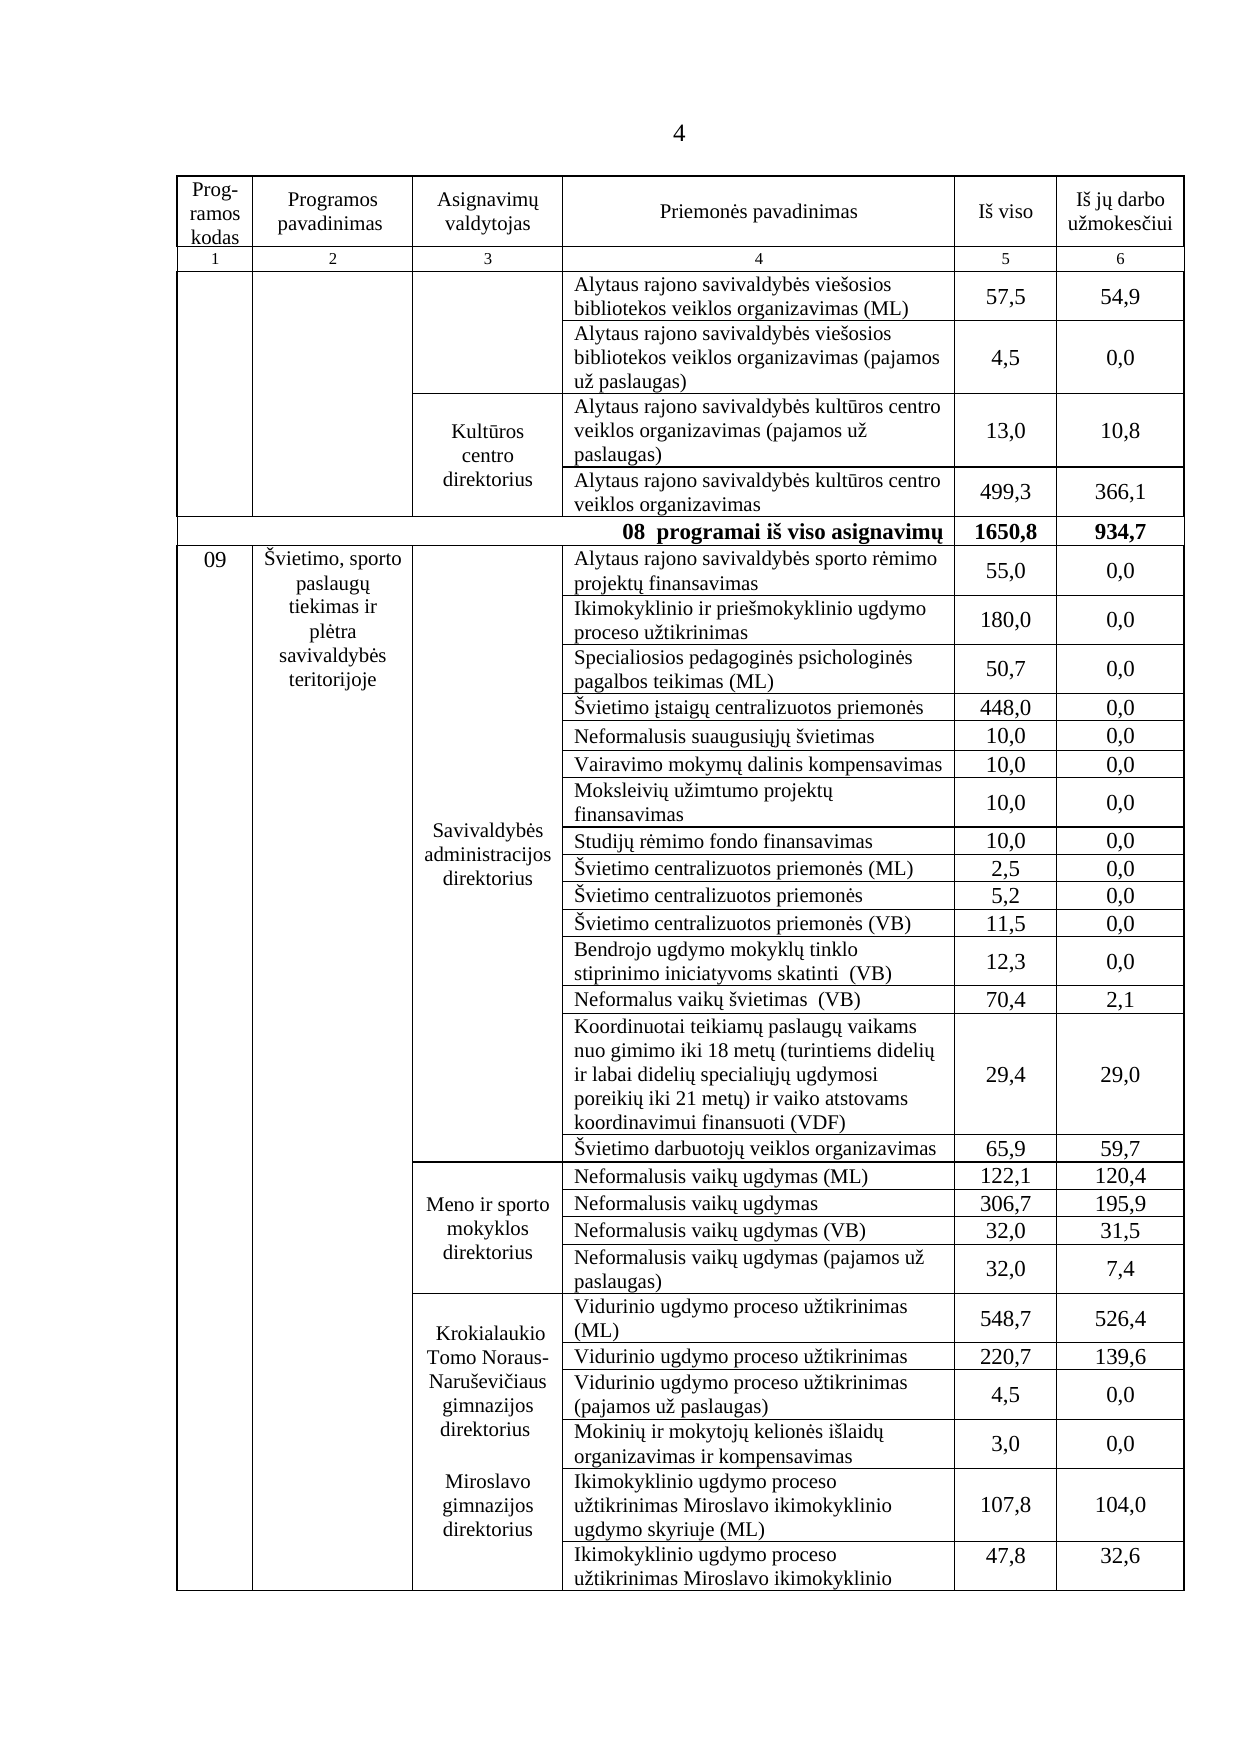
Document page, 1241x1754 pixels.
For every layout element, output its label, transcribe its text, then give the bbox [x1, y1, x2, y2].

table_cell Vidurinio ugdymo proceso užtikrinimas (ML) [563, 1294, 954, 1342]
table_cell Neformalus vaikų švietimas (VB) [563, 986, 954, 1013]
table_cell 0,0 [1057, 937, 1183, 985]
table_cell [1185, 271, 1207, 320]
table_cell 2,1 [1057, 986, 1183, 1013]
table_cell 220,7 [955, 1343, 1056, 1369]
table_cell Vairavimo mokymų dalinis kompensavimas [563, 751, 954, 777]
table_cell [1185, 393, 1207, 466]
table_cell 120,4 [1057, 1163, 1183, 1189]
table_cell [1185, 693, 1207, 720]
table_cell [1185, 985, 1207, 1013]
table_cell 306,7 [955, 1190, 1056, 1216]
table_cell [1185, 1189, 1207, 1216]
table_cell [1185, 644, 1207, 693]
table_cell 32,0 [955, 1245, 1056, 1293]
table_cell 10,0 [955, 721, 1056, 750]
table_cell Meno ir sporto mokyklos direktorius [413, 1163, 562, 1293]
table_cell 0,0 [1057, 321, 1183, 393]
table_cell 50,7 [955, 645, 1056, 693]
table_cell 3 [413, 247, 562, 271]
table_cell [1185, 826, 1207, 854]
table_header Asignavimų valdytojas [413, 177, 562, 246]
table_cell 10,0 [955, 828, 1056, 854]
table_cell 3,0 [955, 1420, 1056, 1468]
table_cell 0,0 [1057, 828, 1183, 854]
table_cell 2 [253, 247, 412, 271]
table_cell 5 [955, 247, 1056, 271]
table_cell 4,5 [955, 1370, 1056, 1418]
table_cell [1185, 466, 1207, 516]
table_cell 12,3 [955, 937, 1056, 985]
table_header Iš viso [955, 177, 1056, 246]
table_cell Švietimo centralizuotos priemonės (ML) [563, 855, 954, 881]
table_cell [1185, 595, 1207, 644]
table_cell Kultūros centro direktorius [413, 394, 562, 516]
table_cell 6 [1057, 247, 1184, 271]
table_cell 2,5 [955, 855, 1056, 881]
table_cell Neformalusis suaugusiųjų švietimas [563, 721, 954, 750]
table_cell Ikimokyklinio ugdymo proceso užtikrinimas Miroslavo ikimokyklinio [563, 1542, 954, 1590]
table_cell Vidurinio ugdymo proceso užtikrinimas [563, 1343, 954, 1369]
table_cell Mokinių ir mokytojų kelionės išlaidų organizavimas ir kompensavimas [563, 1420, 954, 1468]
table_cell [1185, 1541, 1207, 1590]
table_cell 0,0 [1057, 546, 1183, 594]
table_cell 448,0 [955, 694, 1056, 720]
table_cell 0,0 [1057, 645, 1183, 693]
table_cell Moksleivių užimtumo projektų finansavimas [563, 778, 954, 826]
table_cell Ikimokyklinio ir priešmokyklinio ugdymo proceso užtikrinimas [563, 596, 954, 644]
table_cell 32,6 [1057, 1542, 1183, 1590]
table_cell [1185, 909, 1207, 936]
table_cell [253, 272, 412, 516]
table_cell 0,0 [1057, 694, 1183, 720]
table_cell Savivaldybės administracijos direktorius [413, 546, 562, 1161]
table_cell 0,0 [1057, 1370, 1183, 1418]
table_cell 09 [178, 546, 252, 1590]
table_cell [1185, 1369, 1207, 1418]
table_cell Specialiosios pedagoginės psichologinės pagalbos teikimas (ML) [563, 645, 954, 693]
table_cell 366,1 [1057, 468, 1183, 516]
table_cell 4 [563, 247, 954, 271]
table_header Priemonės pavadinimas [563, 177, 954, 246]
table_cell Neformalusis vaikų ugdymas (VB) [563, 1217, 954, 1243]
table_cell [1185, 246, 1207, 271]
table_cell 0,0 [1057, 751, 1183, 777]
table_cell [413, 272, 562, 393]
table_cell 55,0 [955, 546, 1056, 594]
table_cell 54,9 [1057, 272, 1183, 320]
table_cell 10,0 [955, 778, 1056, 826]
table_cell 10,0 [955, 751, 1056, 777]
table_cell [1185, 1419, 1207, 1468]
table_cell 08 programai iš viso asignavimų [178, 517, 954, 545]
table_cell [1185, 1013, 1207, 1134]
table_cell [1185, 1342, 1207, 1369]
table_cell 548,7 [955, 1294, 1056, 1342]
table_cell 0,0 [1057, 855, 1183, 881]
table_cell 0,0 [1057, 1420, 1183, 1468]
table_cell 70,4 [955, 986, 1056, 1013]
table_header Prog-ramos kodas [178, 177, 252, 246]
table_cell Studijų rėmimo fondo finansavimas [563, 828, 954, 854]
table_cell 104,0 [1057, 1469, 1183, 1541]
table_cell Alytaus rajono savivaldybės kultūros centro veiklos organizavimas [563, 468, 954, 516]
table_cell 29,4 [955, 1014, 1056, 1134]
table_cell 0,0 [1057, 721, 1183, 750]
table_cell Alytaus rajono savivaldybės viešosios bibliotekos veiklos organizavimas (ML) [563, 272, 954, 320]
table_cell 934,7 [1057, 517, 1184, 545]
table_cell 29,0 [1057, 1014, 1183, 1134]
table_cell Alytaus rajono savivaldybės kultūros centro veiklos organizavimas (pajamos už paslaugas) [563, 394, 954, 466]
table_header Iš jų darbo užmokesčiui [1057, 177, 1183, 246]
table_cell 5,2 [955, 882, 1056, 909]
table_cell 122,1 [955, 1163, 1056, 1189]
table_cell Neformalusis vaikų ugdymas [563, 1190, 954, 1216]
table_cell Švietimo centralizuotos priemonės (VB) [563, 910, 954, 936]
table_cell 32,0 [955, 1217, 1056, 1243]
table_cell 1650,8 [955, 517, 1056, 545]
table_cell Alytaus rajono savivaldybės viešosios bibliotekos veiklos organizavimas (pajamos už paslaugas) [563, 321, 954, 393]
table_cell 180,0 [955, 596, 1056, 644]
table_header Programos pavadinimas [253, 177, 412, 246]
table_cell [1185, 1216, 1207, 1243]
table_cell [1185, 1244, 1207, 1293]
table_cell 59,7 [1057, 1135, 1183, 1161]
table_cell [1185, 1293, 1207, 1342]
table_cell [1185, 1134, 1207, 1161]
table_cell [1185, 220, 1207, 246]
table_cell 139,6 [1057, 1343, 1183, 1369]
table_cell 0,0 [1057, 882, 1183, 909]
table_cell [1185, 881, 1207, 909]
table_cell Krokialaukio Tomo Noraus-Naruševičiaus gimnazijos direktorius [413, 1294, 562, 1468]
table_cell [1185, 750, 1207, 777]
table_cell [1185, 720, 1207, 750]
table_cell 13,0 [955, 394, 1056, 466]
table_cell 1 [178, 247, 252, 271]
table_cell [1185, 854, 1207, 881]
table_cell Švietimo įstaigų centralizuotos priemonės [563, 694, 954, 720]
table_cell [1185, 936, 1207, 985]
table_cell 195,9 [1057, 1190, 1183, 1216]
table_cell [1185, 320, 1207, 393]
table_cell Koordinuotai teikiamų paslaugų vaikams nuo gimimo iki 18 metų (turintiems didelių ir labai didelių specialiųjų ugdymosi poreikių iki 21 metų) ir vaiko atstovams koordinavimui finansuoti (VDF) [563, 1014, 954, 1134]
table_cell 11,5 [955, 910, 1056, 936]
table_cell 107,8 [955, 1469, 1056, 1541]
table_cell Miroslavo gimnazijos direktorius [413, 1468, 562, 1590]
table_cell Alytaus rajono savivaldybės sporto rėmimo projektų finansavimas [563, 546, 954, 594]
table_cell 10,8 [1057, 394, 1183, 466]
table_cell Švietimo, sporto paslaugų tiekimas ir plėtra savivaldybės teritorijoje [253, 546, 412, 1590]
table_cell 57,5 [955, 272, 1056, 320]
table_cell [1185, 545, 1207, 594]
table_cell 31,5 [1057, 1217, 1183, 1243]
table_cell 0,0 [1057, 910, 1183, 936]
table_cell Bendrojo ugdymo mokyklų tinklo stiprinimo iniciatyvoms skatinti (VB) [563, 937, 954, 985]
table_cell Ikimokyklinio ugdymo proceso užtikrinimas Miroslavo ikimokyklinio ugdymo skyriuje (ML) [563, 1469, 954, 1541]
table_cell [1185, 1468, 1207, 1541]
table_cell 7,4 [1057, 1245, 1183, 1293]
table_cell Švietimo darbuotojų veiklos organizavimas [563, 1135, 954, 1161]
table_cell 4,5 [955, 321, 1056, 393]
table_cell 526,4 [1057, 1294, 1183, 1342]
table_cell 499,3 [955, 468, 1056, 516]
table_cell 65,9 [955, 1135, 1056, 1161]
table_cell Švietimo centralizuotos priemonės [563, 882, 954, 909]
table_cell [1185, 516, 1207, 545]
table_cell 47,8 [955, 1542, 1056, 1590]
table_cell [178, 272, 252, 516]
table_cell 0,0 [1057, 596, 1183, 644]
table_cell [1185, 777, 1207, 826]
table_header [1185, 175, 1207, 219]
table_cell 0,0 [1057, 778, 1183, 826]
table_cell Neformalusis vaikų ugdymas (ML) [563, 1163, 954, 1189]
table_cell Vidurinio ugdymo proceso užtikrinimas (pajamos už paslaugas) [563, 1370, 954, 1418]
table_cell Neformalusis vaikų ugdymas (pajamos už paslaugas) [563, 1245, 954, 1293]
table_cell [1185, 1161, 1207, 1189]
